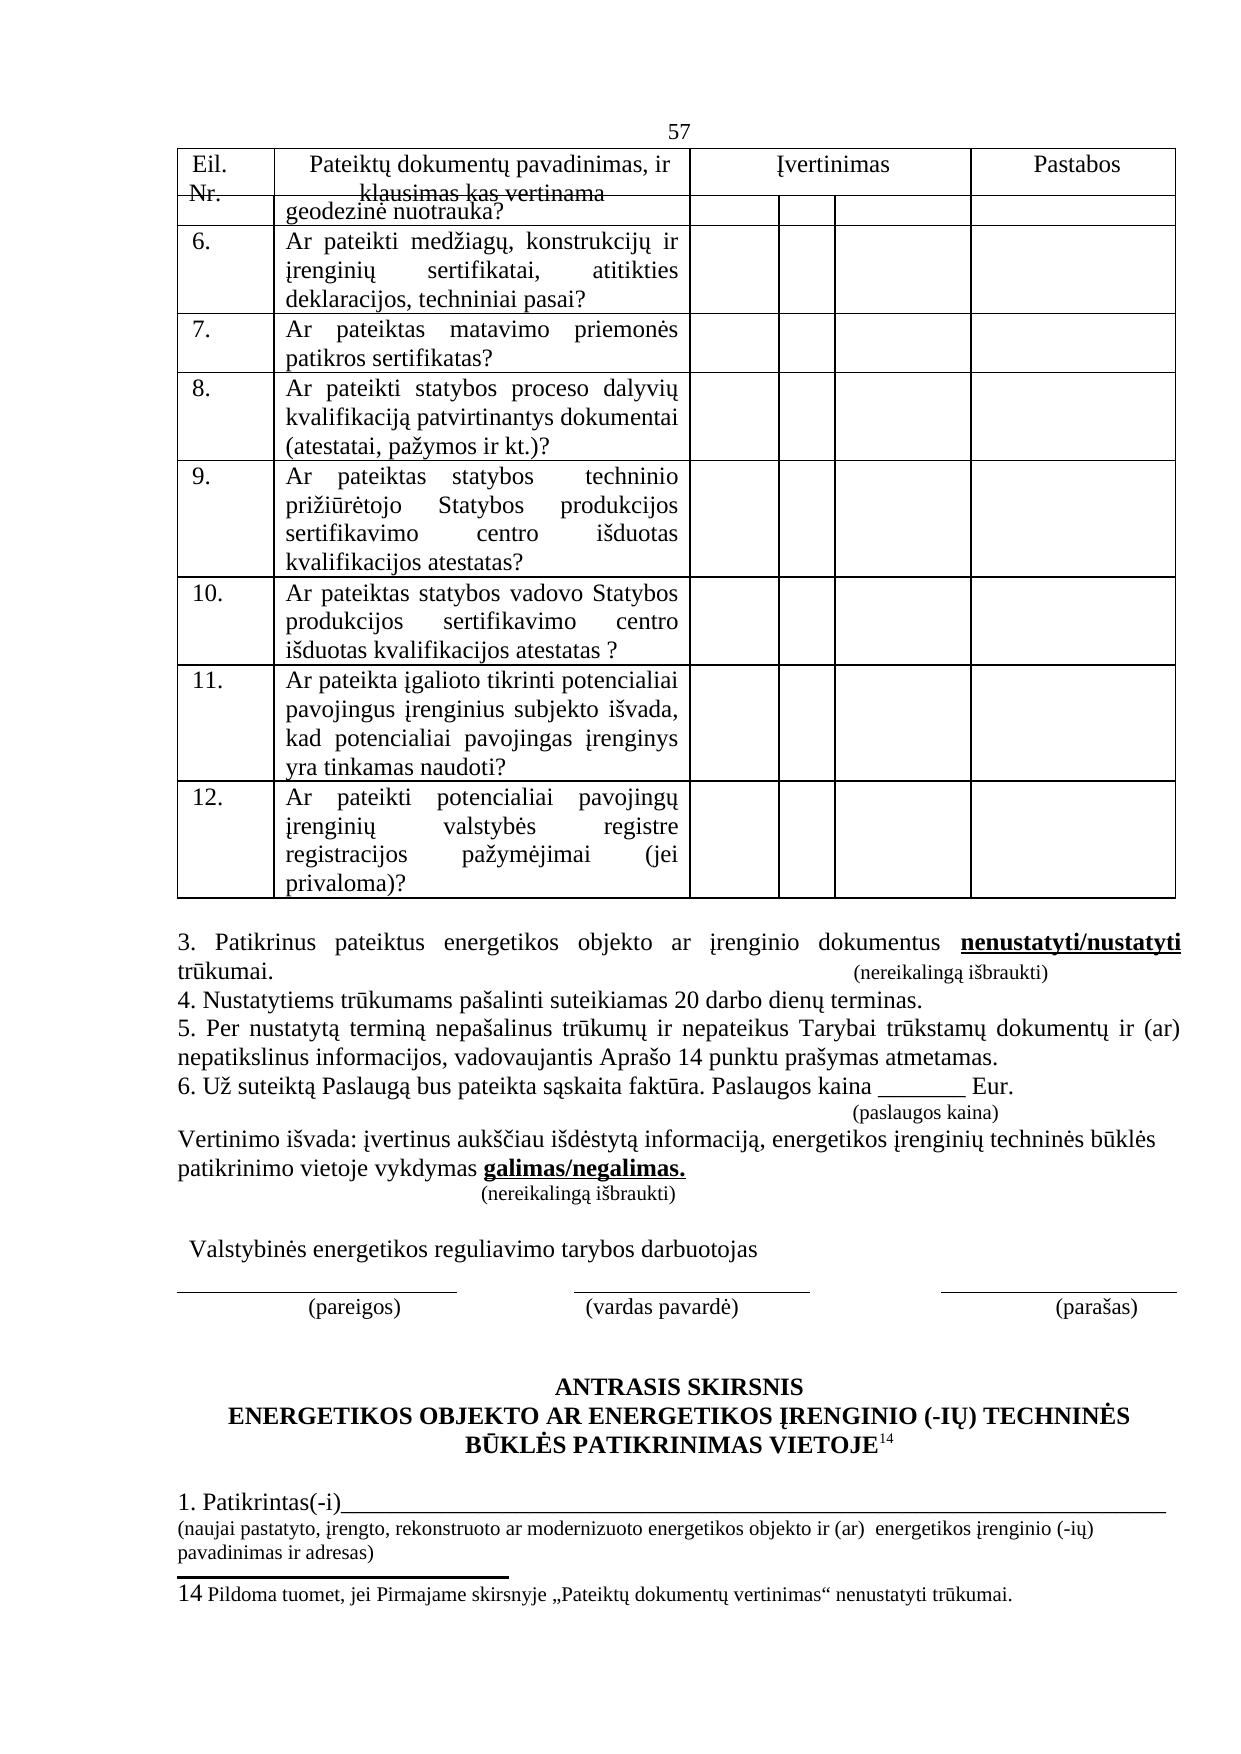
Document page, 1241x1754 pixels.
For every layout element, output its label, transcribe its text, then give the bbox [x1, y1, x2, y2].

table_cell [836, 782, 970, 897]
table_cell [972, 226, 1175, 313]
table_cell [972, 782, 1175, 897]
table_cell Ar pateikti medžiagų, konstrukcijų ir įrenginių sertifikatai, atitikties deklaracijos, techniniai pasai? [275, 226, 689, 313]
table_cell [972, 196, 1175, 225]
text Pildoma tuomet, jei Pirmajame skirsnyje „Pateiktų dokumentų vertinimas“ nenustatyti trūkumai. [177, 1578, 1181, 1606]
table_cell [780, 666, 834, 780]
table_cell 10. [178, 578, 273, 664]
table_cell [836, 578, 970, 664]
table_cell [691, 373, 778, 459]
table_cell 11. [178, 666, 273, 780]
table_header Pateiktų dokumentų pavadinimas, ir klausimas kas vertinama [275, 149, 689, 195]
table_cell [780, 314, 834, 372]
table_cell [836, 373, 970, 459]
table_header Valstybinės energetikos reguliavimo tarybos darbuotojas [177, 1205, 1177, 1292]
table_cell [780, 373, 834, 459]
table_cell [836, 226, 970, 313]
table_cell Ar pateiktas statybos vadovo Statybos produkcijos sertifikavimo centro išduotas kvalifikacijos atestatas ? [275, 578, 689, 664]
table_cell [972, 314, 1175, 372]
table_cell 8. [178, 373, 273, 459]
table_cell [780, 782, 834, 897]
table_cell [691, 226, 778, 313]
table_cell [972, 666, 1175, 780]
text (paslaugos kaina) [717, 1100, 1181, 1124]
table_cell 6. [178, 226, 273, 313]
table_cell (parašas) [941, 1293, 1177, 1319]
table_cell [972, 373, 1175, 459]
table_cell [780, 196, 834, 225]
table_cell [780, 226, 834, 313]
table_cell Ar pateikta įgalioto tikrinti potencialiai pavojingus įrenginius subjekto išvada, kad potencialiai pavojingas įrenginys yra tinkamas naudoti? [275, 666, 689, 780]
table_cell [691, 578, 778, 664]
table_cell (pareigos) [177, 1293, 457, 1319]
table_cell 12. [178, 782, 273, 897]
table_cell [691, 196, 778, 225]
table_cell [836, 666, 970, 780]
table_cell [691, 782, 778, 897]
table_cell [836, 314, 970, 372]
table_cell [780, 461, 834, 576]
table_header Eil. Nr. [178, 149, 274, 195]
text 1. Patikrintas(-i)__________________________________________________________________ [177, 1487, 1181, 1516]
table_cell Ar pateikti potencialiai pavojingų įrenginių valstybės registre registracijos pažymėjimai (jei privaloma)? [275, 782, 689, 897]
text 3. Patikrinus pateiktus energetikos objekto ar įrenginio dokumentus nenustatyti/nustatyti trūkumai. (nereikalingą išbraukti) [177, 927, 1181, 985]
table_header Pastabos [972, 149, 1175, 195]
table_cell geodezinė nuotrauka? [275, 196, 689, 225]
text ANTRASIS SKIRSNIS [177, 1372, 1181, 1401]
table_cell [810, 1292, 941, 1319]
text 4. Nustatytiems trūkumams pašalinti suteikiamas 20 darbo dienų terminas. [177, 985, 1181, 1013]
table_cell Ar pateiktas statybos techninio prižiūrėtojo Statybos produkcijos sertifikavimo centro išduotas kvalifikacijos atestatas? [275, 461, 689, 576]
table_cell [836, 461, 970, 576]
table_cell [457, 1292, 574, 1319]
table_cell [691, 314, 778, 372]
table_cell Ar pateiktas matavimo priemonės patikros sertifikatas? [275, 314, 689, 372]
table_cell [836, 196, 970, 225]
table_cell [972, 578, 1175, 664]
table_cell [691, 666, 778, 780]
table_cell 9. [178, 461, 273, 576]
table_cell [780, 578, 834, 664]
text Vertinimo išvada: įvertinus aukščiau išdėstytą informaciją, energetikos įrenginių techninės būklės patikrinimo vietoje vykdymas galimas/negalimas. [177, 1124, 1181, 1181]
table_cell [178, 196, 273, 225]
table_header Įvertinimas [691, 149, 970, 194]
text 6. Už suteiktą Paslaugą bus pateikta sąskaita faktūra. Paslaugos kaina _______ Eur. [177, 1071, 1181, 1100]
table_cell (vardas pavardė) [574, 1293, 810, 1319]
text (naujai pastatyto, įrengto, rekonstruoto ar modernizuoto energetikos objekto ir (ar) energetikos įrenginio (-ių) pavadinimas ir adresas) [177, 1516, 1181, 1564]
table_cell 7. [178, 314, 273, 372]
table_cell [691, 461, 778, 576]
text (nereikalingą išbraukti) [177, 1181, 1181, 1205]
table_cell Ar pateikti statybos proceso dalyvių kvalifikaciją patvirtinantys dokumentai (atestatai, pažymos ir kt.)? [275, 373, 689, 459]
text ENERGETIKOS OBJEKTO AR ENERGETIKOS ĮRENGINIO (-IŲ) TECHNINĖS BŪKLĖS PATIKRINIMAS VIETOJE [177, 1401, 1181, 1459]
text 5. Per nustatytą terminą nepašalinus trūkumų ir nepateikus Tarybai trūkstamų dokumentų ir (ar) nepatikslinus informacijos, vadovaujantis Aprašo 14 punktu prašymas atmetamas. [177, 1013, 1181, 1071]
table_cell [972, 461, 1175, 576]
